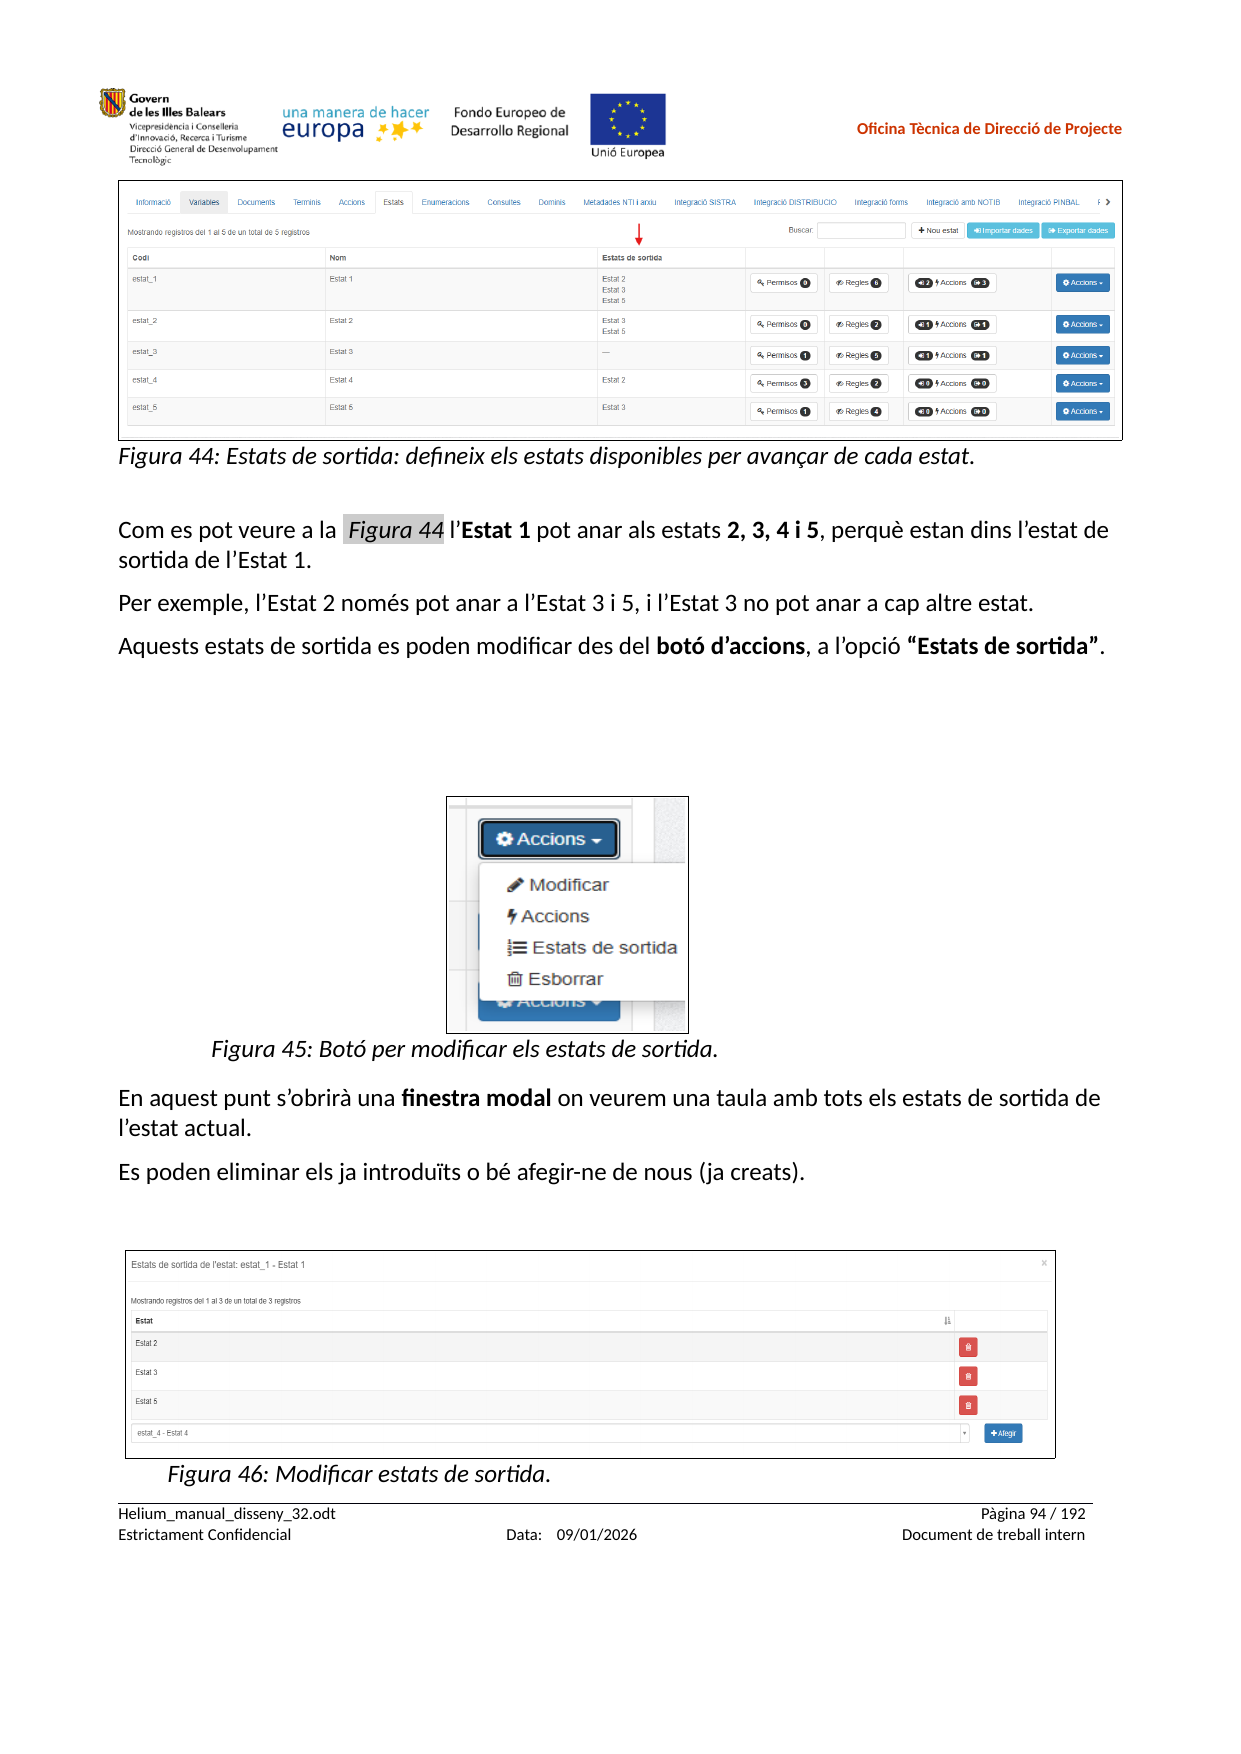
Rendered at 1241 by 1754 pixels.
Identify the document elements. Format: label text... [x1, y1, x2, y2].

text En aquest punt s’obrirà una finestra modal on veurem una taula amb tots els estats de sortida de l’estat actual. [118, 1031, 1122, 1143]
text Per exemple, l’Estat 2 només pot anar a l’Estat 3 i 5, i l’Estat 3 no pot anar a cap altre estat. [118, 587, 1122, 618]
text [119, 181, 1122, 440]
picture [127, 1252, 1052, 1456]
picture [121, 183, 1119, 438]
text Figura 46: Modificar estats de sortida. [167, 1459, 1012, 1489]
text Aquests estats de sortida es poden modificar des del botó d’accions, a l’opció “Estats de sortida”. [118, 631, 1122, 692]
text Figura 45: Botó per modificar els estats de sortida. [211, 1031, 923, 1064]
picture [449, 798, 686, 1031]
text [126, 1251, 1055, 1458]
text Com es pot veure a la Figura 44 l’Estat 1 pot anar als estats 2, 3, 4 i 5, perquè estan dins l’estat de sortida de l’Estat 1. [118, 514, 1122, 575]
text Es poden eliminar els ja introduïts o bé afegir-ne de nous (ja creats). [118, 1156, 1122, 1186]
picture [99, 87, 668, 166]
text Figura 44: Estats de sortida: defineix els estats disponibles per avançar de cada estat. [118, 441, 1122, 471]
